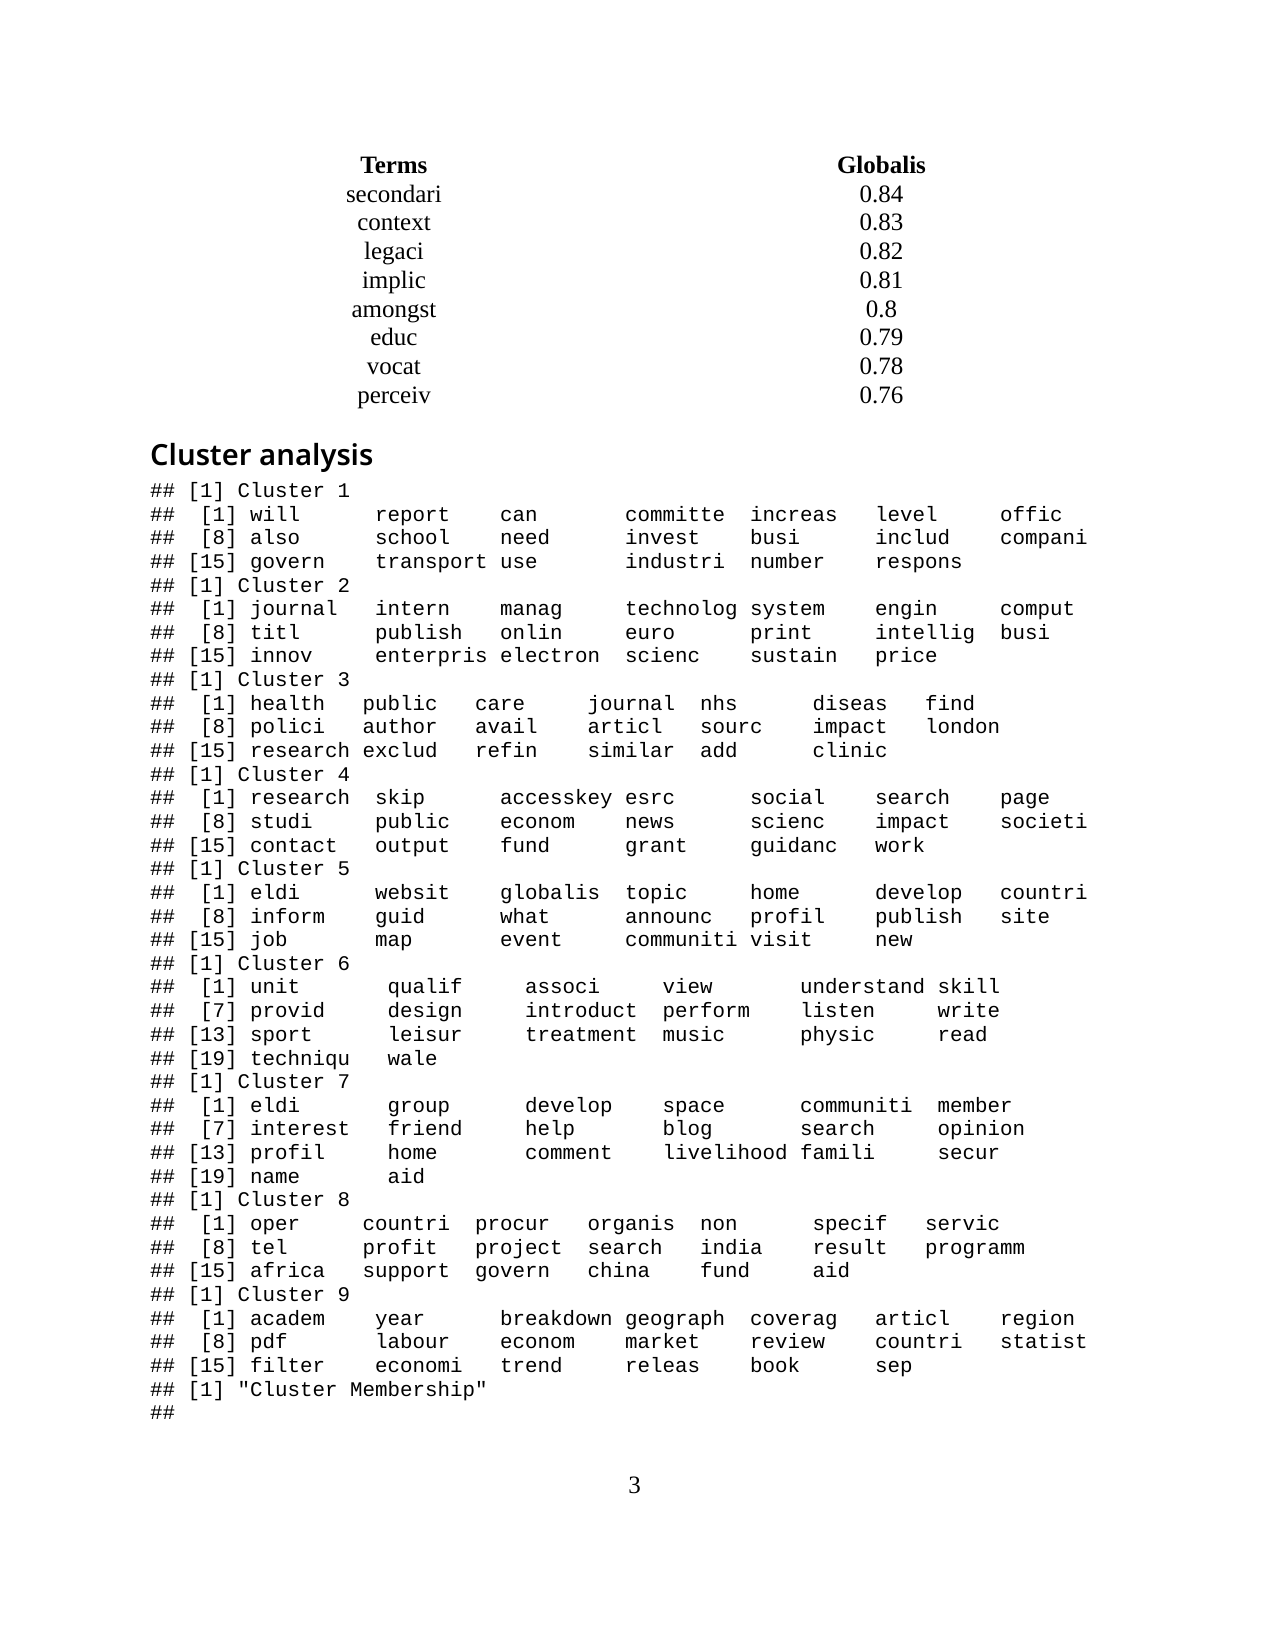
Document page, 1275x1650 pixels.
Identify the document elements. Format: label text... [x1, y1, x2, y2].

table_cell amongst [150, 294, 637, 322]
subtitle Cluster analysis [150, 434, 1125, 474]
text ## [1] "Cluster Membership" [150, 1378, 1125, 1402]
table_cell 0.83 [638, 208, 1125, 236]
text ## [15] govern transport use industri number respons [150, 551, 1125, 574]
text ## [1] eldi group develop space communiti member [150, 1095, 1125, 1118]
table_cell context [150, 208, 637, 236]
text ## [1] Cluster 5 [150, 858, 1125, 882]
text ## [1] journal intern manag technolog system engin comput [150, 598, 1125, 622]
text ## [1] Cluster 2 [150, 574, 1125, 598]
text ## [1] Cluster 9 [150, 1284, 1125, 1308]
text ## [1] Cluster 8 [150, 1189, 1125, 1213]
table_cell 0.8 [638, 294, 1125, 322]
table_header Globalis [638, 150, 1125, 179]
text ## [1] Cluster 3 [150, 669, 1125, 693]
table_cell educ [150, 323, 637, 351]
text ## [8] pdf labour econom market review countri statist [150, 1331, 1125, 1355]
text ## [8] polici author avail articl sourc impact london [150, 716, 1125, 740]
text ## [1] research skip accesskey esrc social search page [150, 787, 1125, 811]
text ## [13] profil home comment livelihood famili secur [150, 1142, 1125, 1166]
table_cell 0.84 [638, 179, 1125, 207]
text ## [15] contact output fund grant guidanc work [150, 835, 1125, 858]
text ## [1] will report can committe increas level offic [150, 504, 1125, 527]
text ## [8] tel profit project search india result programm [150, 1237, 1125, 1260]
text ## [1] Cluster 6 [150, 953, 1125, 977]
table_cell 0.79 [638, 323, 1125, 351]
text ## [1] Cluster 4 [150, 764, 1125, 787]
text ## [15] job map event communiti visit new [150, 929, 1125, 953]
text ## [15] africa support govern china fund aid [150, 1260, 1125, 1284]
table_cell 0.76 [638, 380, 1125, 409]
table_cell secondari [150, 179, 637, 207]
text ## [15] research exclud refin similar add clinic [150, 740, 1125, 764]
text ## [1] Cluster 1 [150, 480, 1125, 504]
table_cell 0.81 [638, 265, 1125, 294]
table_cell 0.78 [638, 351, 1125, 380]
table_cell implic [150, 265, 637, 294]
text ## [7] interest friend help blog search opinion [150, 1118, 1125, 1142]
text ## [8] also school need invest busi includ compani [150, 527, 1125, 551]
text ## [8] titl publish onlin euro print intellig busi [150, 622, 1125, 646]
text ## [13] sport leisur treatment music physic read [150, 1024, 1125, 1047]
text ## [19] techniqu wale [150, 1047, 1125, 1071]
text ## [1] Cluster 7 [150, 1071, 1125, 1095]
text ## [1] eldi websit globalis topic home develop countri [150, 882, 1125, 906]
text ## [19] name aid [150, 1166, 1125, 1189]
text ## [1] oper countri procur organis non specif servic [150, 1213, 1125, 1237]
table_cell legaci [150, 236, 637, 265]
text ## [1] unit qualif associ view understand skill [150, 977, 1125, 1000]
table_cell vocat [150, 351, 637, 380]
table_cell perceiv [150, 380, 637, 409]
text ## [15] innov enterpris electron scienc sustain price [150, 646, 1125, 669]
text ## [15] filter economi trend releas book sep [150, 1355, 1125, 1378]
text ## [150, 1402, 1125, 1426]
table_cell 0.82 [638, 236, 1125, 265]
text ## [1] health public care journal nhs diseas find [150, 693, 1125, 716]
text ## [8] studi public econom news scienc impact societi [150, 811, 1125, 835]
table_header Terms [150, 150, 637, 179]
text ## [1] academ year breakdown geograph coverag articl region [150, 1308, 1125, 1331]
text ## [8] inform guid what announc profil publish site [150, 906, 1125, 929]
text ## [7] provid design introduct perform listen write [150, 1000, 1125, 1024]
